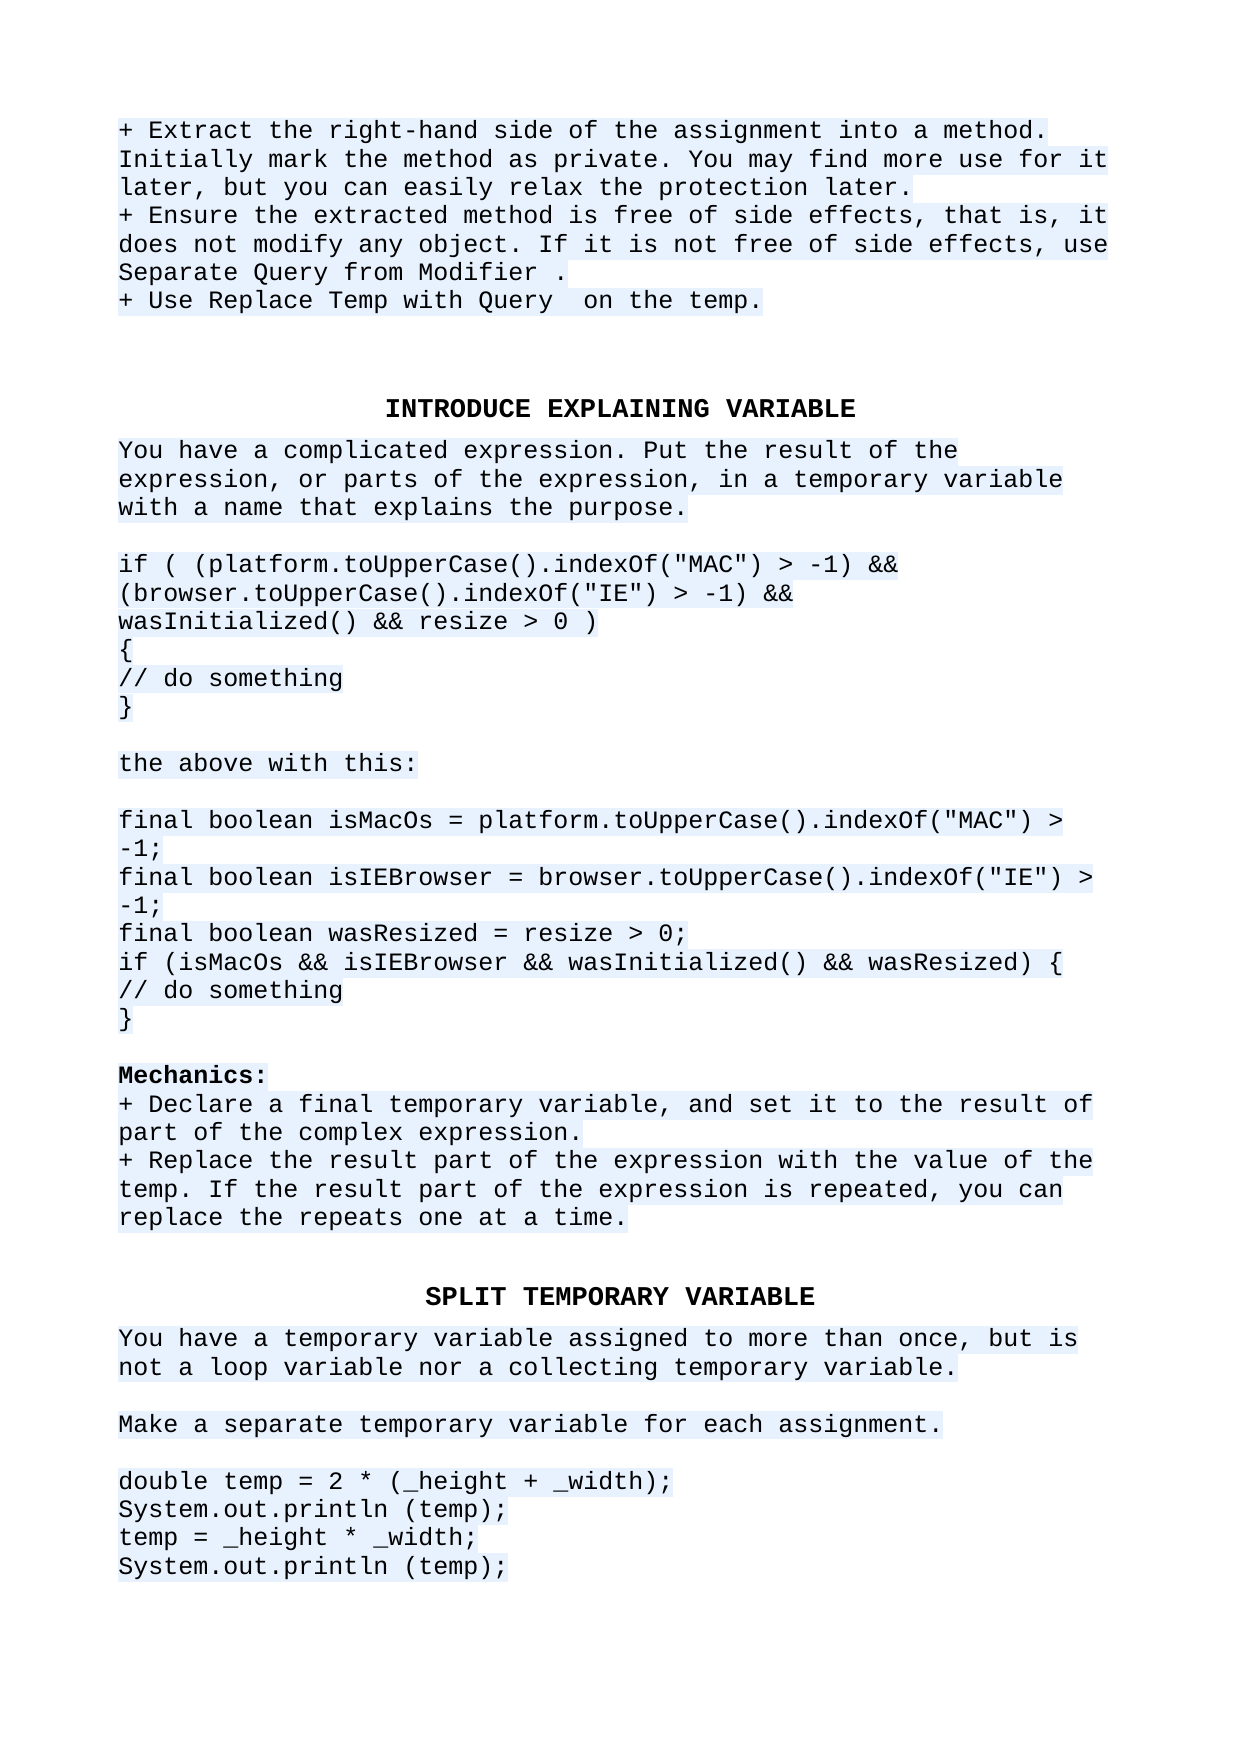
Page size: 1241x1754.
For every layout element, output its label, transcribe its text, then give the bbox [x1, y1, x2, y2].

text final boolean isMacOs = platform.toUpperCase().indexOf("MAC") > [118, 808, 1122, 836]
text // do something [118, 978, 1122, 1006]
text System.out.println (temp); [118, 1497, 1122, 1525]
text System.out.println (temp); [118, 1553, 1122, 1582]
text (browser.toUpperCase().indexOf("IE") > -1) && [118, 580, 1122, 608]
text + Extract the right-hand side of the assignment into a method. Initially mark the method as private. You may find more use for it later, but you can easily relax the protection later. [118, 118, 1122, 203]
text -1; [118, 836, 1122, 864]
text } [118, 1006, 1122, 1034]
text if ( (platform.toUpperCase().indexOf("MAC") > -1) && [118, 552, 1122, 580]
text // do something [118, 665, 1122, 693]
text Mechanics: [118, 1063, 1122, 1091]
text temp = _height * _width; [118, 1525, 1122, 1553]
text + Ensure the extracted method is free of side effects, that is, it does not modify any object. If it is not free of side effects, use Separate Query from Modifier . [118, 203, 1122, 288]
text double temp = 2 * (_height + _width); [118, 1468, 1122, 1497]
text wasInitialized() && resize > 0 ) [118, 608, 1122, 637]
text { [118, 637, 1122, 665]
text Make a separate temporary variable for each assignment. [118, 1411, 1122, 1439]
text if (isMacOs && isIEBrowser && wasInitialized() && wasResized) { [118, 949, 1122, 978]
text + Replace the result part of the expression with the value of the temp. If the result part of the expression is repeated, you can replace the repeats one at a time. [118, 1148, 1122, 1233]
subtitle INTRODUCE EXPLAINING VARIABLE [118, 395, 1122, 426]
text final boolean isIEBrowser = browser.toUpperCase().indexOf("IE") > [118, 864, 1122, 893]
text You have a temporary variable assigned to more than once, but is not a loop variable nor a collecting temporary variable. [118, 1326, 1122, 1382]
subtitle SPLIT TEMPORARY VARIABLE [118, 1283, 1122, 1313]
text + Use Replace Temp with Query on the temp. [118, 288, 1122, 316]
text the above with this: [118, 751, 1122, 779]
text You have a complicated expression. Put the result of the expression, or parts of the expression, in a temporary variable with a name that explains the purpose. [118, 438, 1122, 523]
text + Declare a final temporary variable, and set it to the result of part of the complex expression. [118, 1091, 1122, 1148]
text final boolean wasResized = resize > 0; [118, 921, 1122, 949]
text -1; [118, 893, 1122, 921]
text } [118, 693, 1122, 722]
